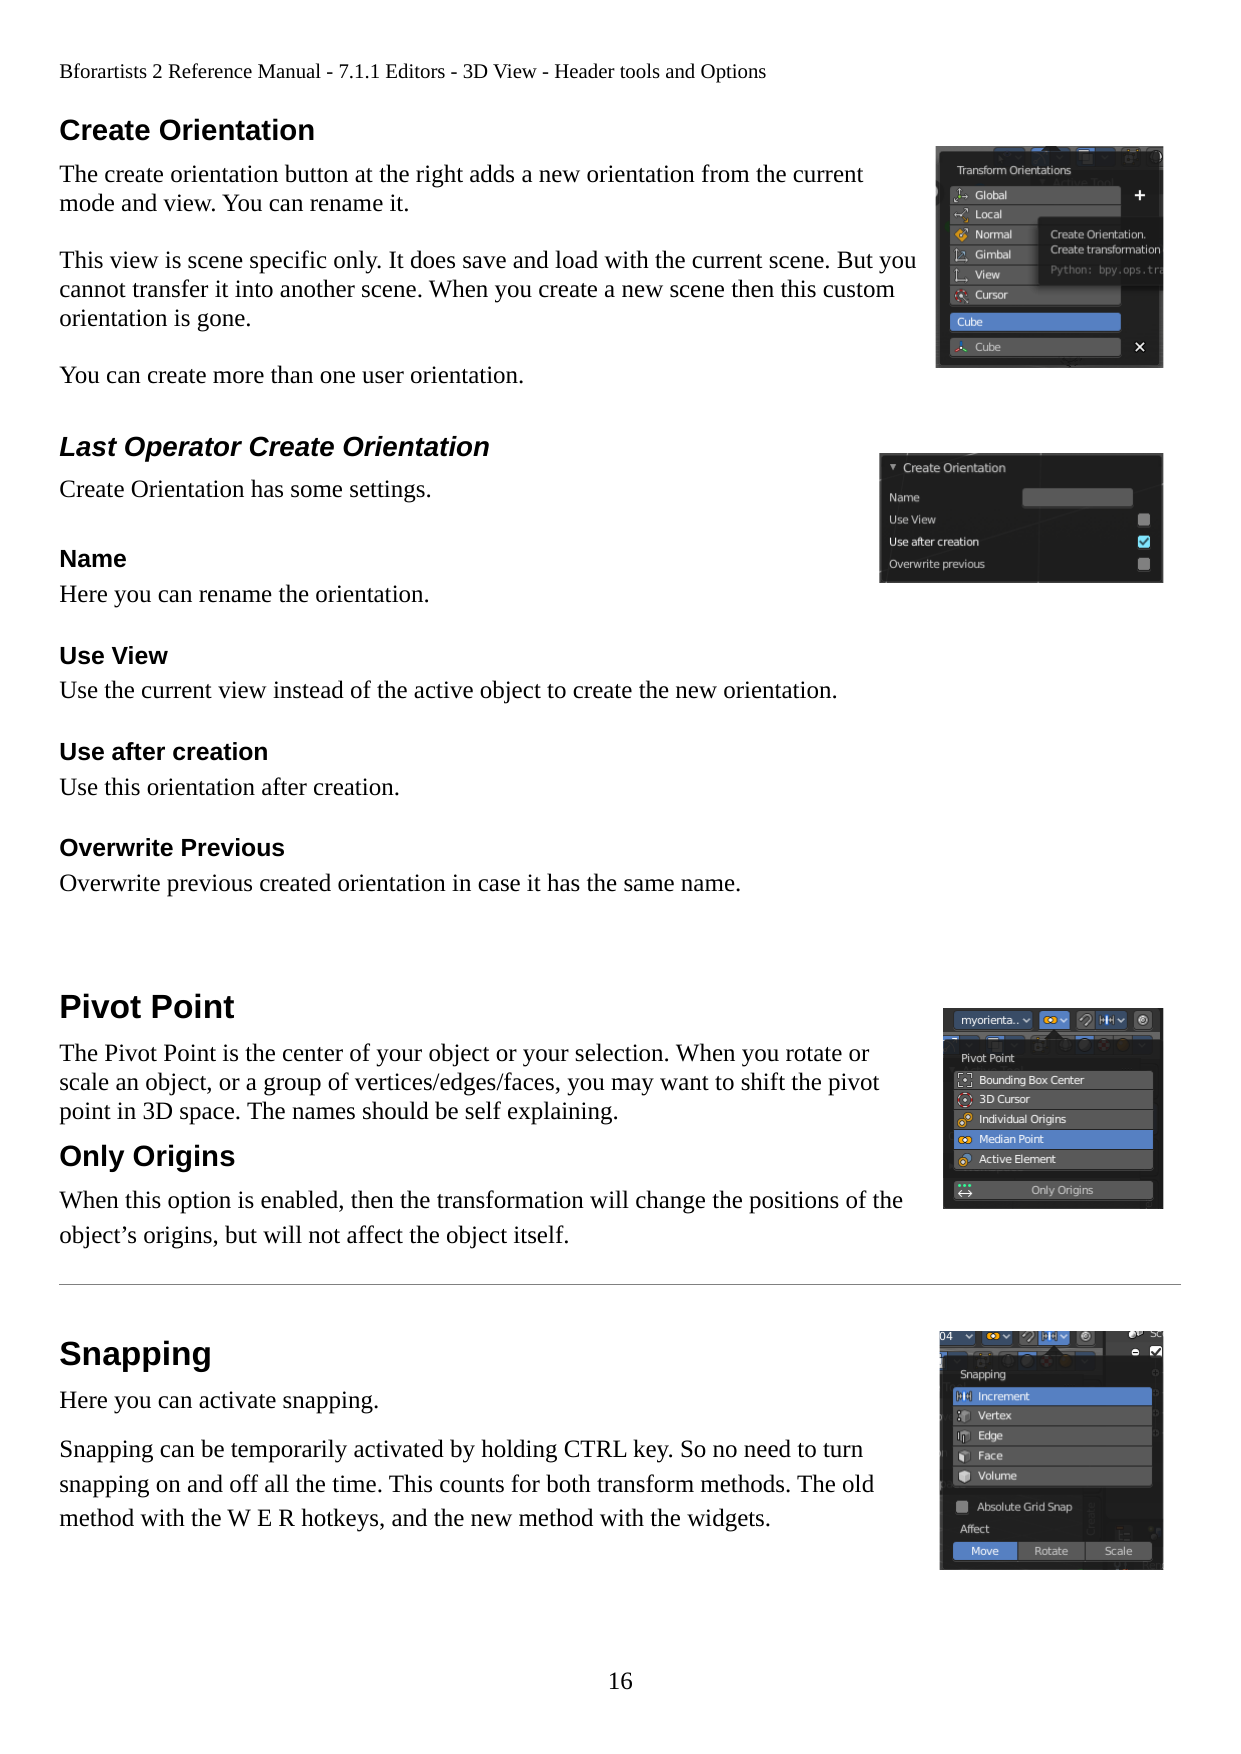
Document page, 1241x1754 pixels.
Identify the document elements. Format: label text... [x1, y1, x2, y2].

text Use the current view instead of the active object to create the new orientation. [59, 676, 1181, 704]
subtitle [1164, 1334, 1181, 1373]
subtitle Overwrite Previous [59, 833, 1181, 862]
subtitle Create Orientation [59, 113, 1181, 146]
text Overwrite previous created orientation in case it has the same name. [59, 868, 1181, 897]
text Use this orientation after creation. [59, 772, 1181, 801]
picture [943, 1008, 1164, 1209]
subtitle Only Origins [59, 1139, 943, 1173]
subtitle Use after creation [59, 737, 1181, 766]
text Snapping can be temporarily activated by holding CTRL key. So no need to turn snapping on and off all the time. This counts for both transform methods. The old method with the W E R hotkeys, and the new method with the widgets. [59, 1434, 939, 1532]
subtitle Snapping [59, 1334, 939, 1373]
text Create Orientation has some settings. [59, 474, 879, 503]
picture [939, 1331, 1164, 1570]
text When this option is enabled, then the transformation will change the positions of the object’s origins, but will not affect the object itself. [59, 1186, 1181, 1249]
subtitle Last Operator Create Orientation [59, 430, 1181, 462]
text Here you can activate snapping. [59, 1385, 939, 1414]
text The create orientation button at the right adds a new orientation from the current mode and view. You can rename it. [59, 159, 935, 216]
subtitle Use View [59, 641, 1181, 669]
text Here you can rename the orientation. [59, 579, 1181, 608]
subtitle [1164, 1139, 1181, 1173]
picture [935, 146, 1164, 368]
subtitle [1164, 544, 1181, 573]
subtitle Name [59, 544, 879, 573]
text The Pivot Point is the center of your object or your selection. When you rotate or scale an object, or a group of vertices/edges/faces, you may want to shift the pivot point in 3D space. The names should be self explaining. [59, 1038, 943, 1125]
subtitle Pivot Point [59, 987, 1181, 1026]
text This view is scene specific only. It does save and load with the current scene. But you cannot transfer it into another scene. When you create a new scene then this custom orientation is gone. [59, 245, 935, 331]
picture [879, 453, 1164, 583]
text You can create more than one user orientation. [59, 360, 1181, 389]
